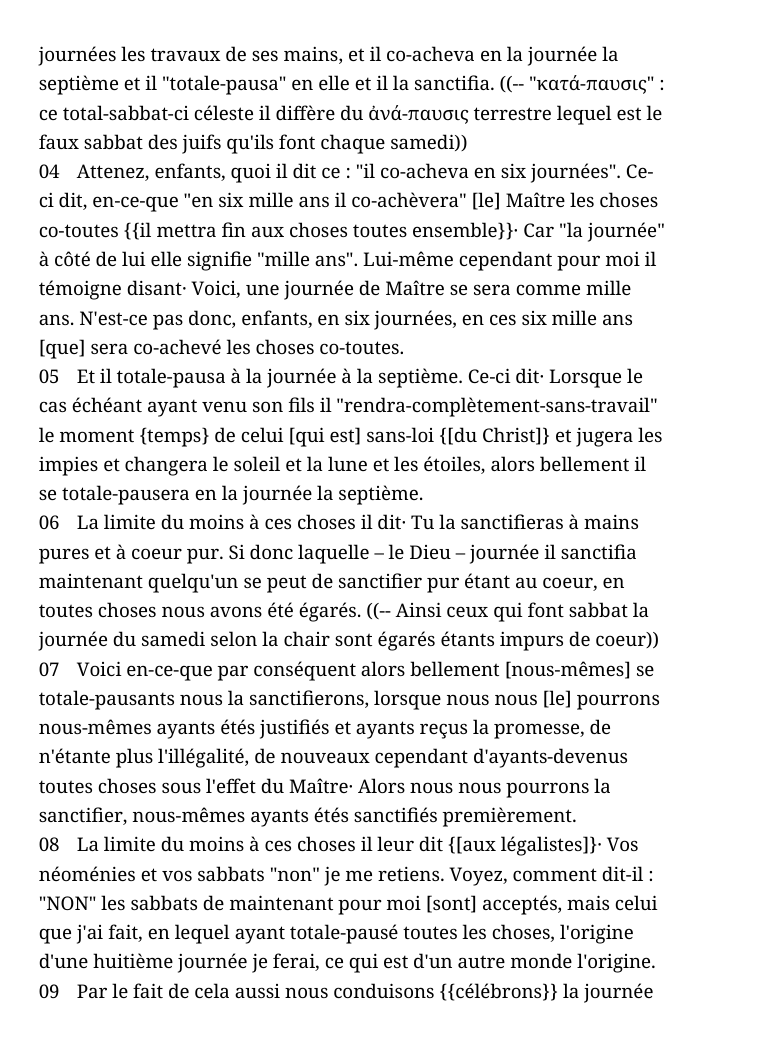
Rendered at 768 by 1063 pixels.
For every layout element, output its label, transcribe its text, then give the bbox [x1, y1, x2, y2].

text journées les travaux de ses mains, et il co-acheva en la journée la septième et il "totale-pausa" en elle et il la sanctifia. ((-- "κατά-παυσις" : ce total-sabbat-ci céleste il diffère du ἀνά-παυσις terrestre lequel est le faux sabbat des juifs qu'ils font chaque samedi)) 04 Attenez, enfants, quoi il dit ce : "il co-acheva en six journées". Ce-ci dit, en-ce-que "en six mille ans il co-achèvera" [le] Maître les choses co-toutes {{il mettra fin aux choses toutes ensemble}}· Car "la journée" à côté de lui elle signifie "mille ans". Lui-même cependant pour moi il témoigne disant· Voici, une journée de Maître se sera comme mille ans. N'est-ce pas donc, enfants, en six journées, en ces six mille ans [que] sera co-achevé les choses co-toutes. 05 Et il totale-pausa à la journée à la septième. Ce-ci dit· Lorsque le cas échéant ayant venu son fils il "rendra-complètement-sans-travail" le moment {temps} de celui [qui est] sans-loi {[du Christ]} et jugera les impies et changera le soleil et la lune et les étoiles, alors bellement il se totale-pausera en la journée la septième. 06 La limite du moins à ces choses il dit· Tu la sanctifieras à mains pures et à coeur pur. Si donc laquelle – le Dieu – journée il sanctifia maintenant quelqu'un se peut de sanctifier pur étant au coeur, en toutes choses nous avons été égarés. ((-- Ainsi ceux qui font sabbat la journée du samedi selon la chair sont égarés étants impurs de coeur)) 07 Voici en-ce-que par conséquent alors bellement [nous-mêmes] se totale-pausants nous la sanctifierons, lorsque nous nous [le] pourrons nous-mêmes ayants étés justifiés et ayants reçus la promesse, de n'étante plus l'illégalité, de nouveaux cependant d'ayants-devenus toutes choses sous l'effet du Maître· Alors nous nous pourrons la sanctifier, nous-mêmes ayants étés sanctifiés premièrement. 08 La limite du moins à ces choses il leur dit {[aux légalistes]}· Vos néoménies et vos sabbats "non" je me retiens. Voyez, comment dit-il : "NON" les sabbats de maintenant pour moi [sont] acceptés, mais celui que j'ai fait, en lequel ayant totale-pausé toutes les choses, l'origine d'une huitième journée je ferai, ce qui est d'un autre monde l'origine. 09 Par le fait de cela aussi nous conduisons {{célébrons}} la journée [38, 41, 667, 1003]
